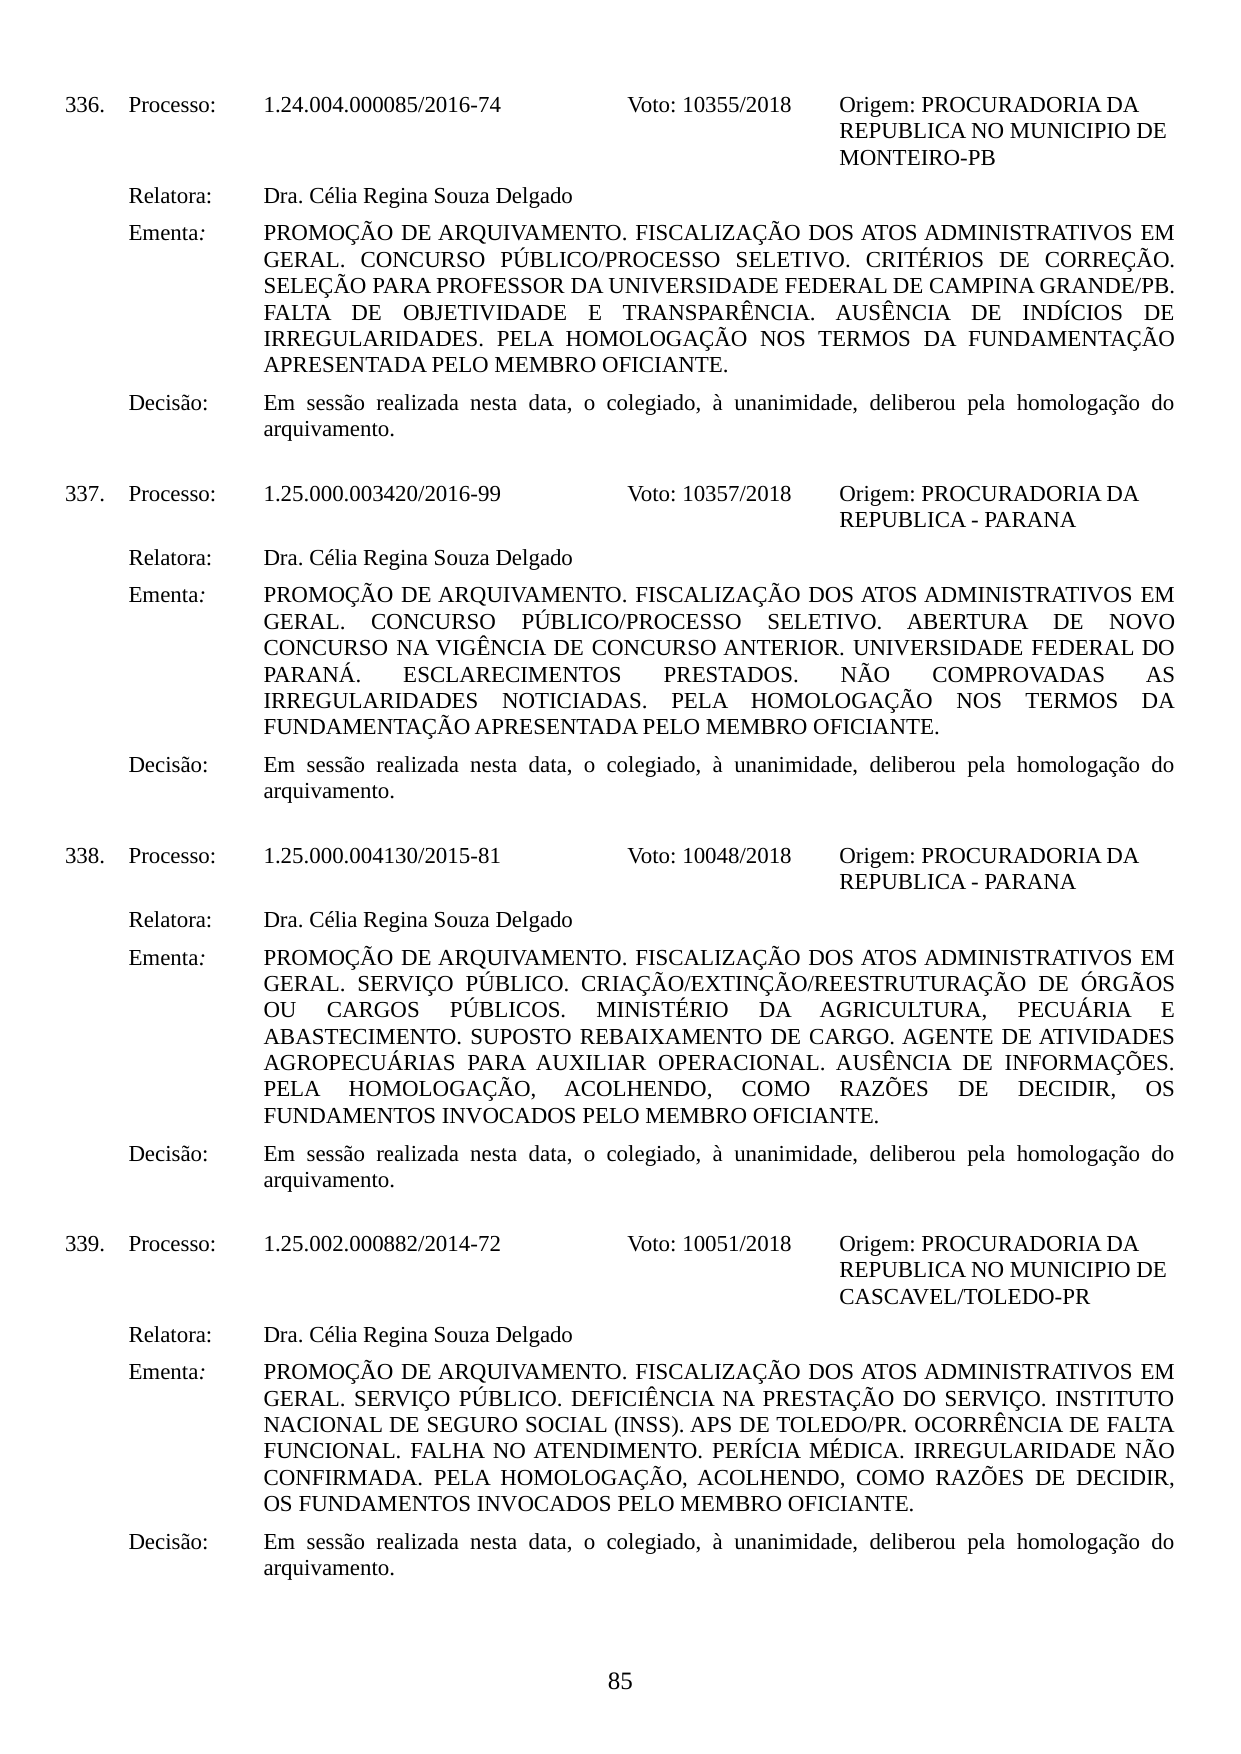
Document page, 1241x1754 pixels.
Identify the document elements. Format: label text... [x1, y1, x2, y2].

table_cell [59, 538, 123, 576]
table_header Origem: PROCURADORIA DA REPUBLICA - PARANA [834, 836, 1181, 900]
table_cell PROMOÇÃO DE ARQUIVAMENTO. FISCALIZAÇÃO DOS ATOS ADMINISTRATIVOS EM GERAL. CONCURSO PÚBLICO/PROCESSO SELETIVO. CRITÉRIOS DE CORREÇÃO. SELEÇÃO PARA PROFESSOR DA UNIVERSIDADE FEDERAL DE CAMPINA GRANDE/PB. FALTA DE OBJETIVIDADE E TRANSPARÊNCIA. AUSÊNCIA DE INDÍCIOS DE IRREGULARIDADES. PELA HOMOLOGAÇÃO NOS TERMOS DA FUNDAMENTAÇÃO APRESENTADA PELO MEMBRO OFICIANTE. [258, 214, 1181, 383]
table_cell [59, 576, 123, 745]
table_header 337. [59, 474, 123, 538]
table_cell Dra. Célia Regina Souza Delgado [258, 176, 1181, 214]
table_cell PROMOÇÃO DE ARQUIVAMENTO. FISCALIZAÇÃO DOS ATOS ADMINISTRATIVOS EM GERAL. SERVIÇO PÚBLICO. DEFICIÊNCIA NA PRESTAÇÃO DO SERVIÇO. INSTITUTO NACIONAL DE SEGURO SOCIAL (INSS). APS DE TOLEDO/PR. OCORRÊNCIA DE FALTA FUNCIONAL. FALHA NO ATENDIMENTO. PERÍCIA MÉDICA. IRREGULARIDADE NÃO CONFIRMADA. PELA HOMOLOGAÇÃO, ACOLHENDO, COMO RAZÕES DE DECIDIR, OS FUNDAMENTOS INVOCADOS PELO MEMBRO OFICIANTE. [258, 1353, 1181, 1522]
table_header Origem: PROCURADORIA DA REPUBLICA NO MUNICIPIO DE CASCAVEL/TOLEDO-PR [834, 1224, 1181, 1315]
table_cell [59, 176, 123, 214]
table_cell Decisão: [123, 745, 257, 809]
table_header Voto: 10355/2018 [621, 85, 833, 176]
table_header Voto: 10357/2018 [621, 474, 833, 538]
table_cell Decisão: [123, 1134, 257, 1198]
table_cell Dra. Célia Regina Souza Delgado [258, 900, 1181, 938]
table_header 336. [59, 85, 123, 176]
table_header Origem: PROCURADORIA DA REPUBLICA NO MUNICIPIO DE MONTEIRO-PB [834, 85, 1181, 176]
table_header 1.24.004.000085/2016-74 [258, 85, 621, 176]
table_header Processo: [123, 474, 257, 538]
table_header 1.25.000.004130/2015-81 [258, 836, 621, 900]
table_cell [59, 1134, 123, 1198]
table_cell PROMOÇÃO DE ARQUIVAMENTO. FISCALIZAÇÃO DOS ATOS ADMINISTRATIVOS EM GERAL. CONCURSO PÚBLICO/PROCESSO SELETIVO. ABERTURA DE NOVO CONCURSO NA VIGÊNCIA DE CONCURSO ANTERIOR. UNIVERSIDADE FEDERAL DO PARANÁ. ESCLARECIMENTOS PRESTADOS. NÃO COMPROVADAS AS IRREGULARIDADES NOTICIADAS. PELA HOMOLOGAÇÃO NOS TERMOS DA FUNDAMENTAÇÃO APRESENTADA PELO MEMBRO OFICIANTE. [258, 576, 1181, 745]
table_cell Ementa: [123, 938, 257, 1134]
table_cell Relatora: [123, 900, 257, 938]
table_cell [59, 938, 123, 1134]
table_cell Decisão: [123, 383, 257, 447]
table_cell [59, 214, 123, 383]
table_header 1.25.000.003420/2016-99 [258, 474, 621, 538]
table_cell Dra. Célia Regina Souza Delgado [258, 538, 1181, 576]
table_cell Relatora: [123, 176, 257, 214]
table_cell [59, 1353, 123, 1522]
table_header 1.25.002.000882/2014-72 [258, 1224, 621, 1315]
table_header Voto: 10048/2018 [621, 836, 833, 900]
table_cell [59, 1522, 123, 1586]
table_cell [59, 383, 123, 447]
table_cell Ementa: [123, 1353, 257, 1522]
table_cell Em sessão realizada nesta data, o colegiado, à unanimidade, deliberou pela homologação do arquivamento. [258, 383, 1181, 447]
table_cell Em sessão realizada nesta data, o colegiado, à unanimidade, deliberou pela homologação do arquivamento. [258, 1134, 1181, 1198]
table_cell Ementa: [123, 214, 257, 383]
table_header Processo: [123, 85, 257, 176]
table_cell [59, 745, 123, 809]
table_header Origem: PROCURADORIA DA REPUBLICA - PARANA [834, 474, 1181, 538]
table_cell Dra. Célia Regina Souza Delgado [258, 1315, 1181, 1353]
table_header Processo: [123, 1224, 257, 1315]
table_cell Ementa: [123, 576, 257, 745]
table_cell Relatora: [123, 1315, 257, 1353]
table_cell Decisão: [123, 1522, 257, 1586]
table_header Processo: [123, 836, 257, 900]
table_header Voto: 10051/2018 [621, 1224, 833, 1315]
table_cell [59, 900, 123, 938]
table_header 339. [59, 1224, 123, 1315]
table_cell Relatora: [123, 538, 257, 576]
table_cell Em sessão realizada nesta data, o colegiado, à unanimidade, deliberou pela homologação do arquivamento. [258, 1522, 1181, 1586]
table_cell Em sessão realizada nesta data, o colegiado, à unanimidade, deliberou pela homologação do arquivamento. [258, 745, 1181, 809]
table_cell PROMOÇÃO DE ARQUIVAMENTO. FISCALIZAÇÃO DOS ATOS ADMINISTRATIVOS EM GERAL. SERVIÇO PÚBLICO. CRIAÇÃO/EXTINÇÃO/REESTRUTURAÇÃO DE ÓRGÃOS OU CARGOS PÚBLICOS. MINISTÉRIO DA AGRICULTURA, PECUÁRIA E ABASTECIMENTO. SUPOSTO REBAIXAMENTO DE CARGO. AGENTE DE ATIVIDADES AGROPECUÁRIAS PARA AUXILIAR OPERACIONAL. AUSÊNCIA DE INFORMAÇÕES. PELA HOMOLOGAÇÃO, ACOLHENDO, COMO RAZÕES DE DECIDIR, OS FUNDAMENTOS INVOCADOS PELO MEMBRO OFICIANTE. [258, 938, 1181, 1134]
table_header 338. [59, 836, 123, 900]
table_cell [59, 1315, 123, 1353]
